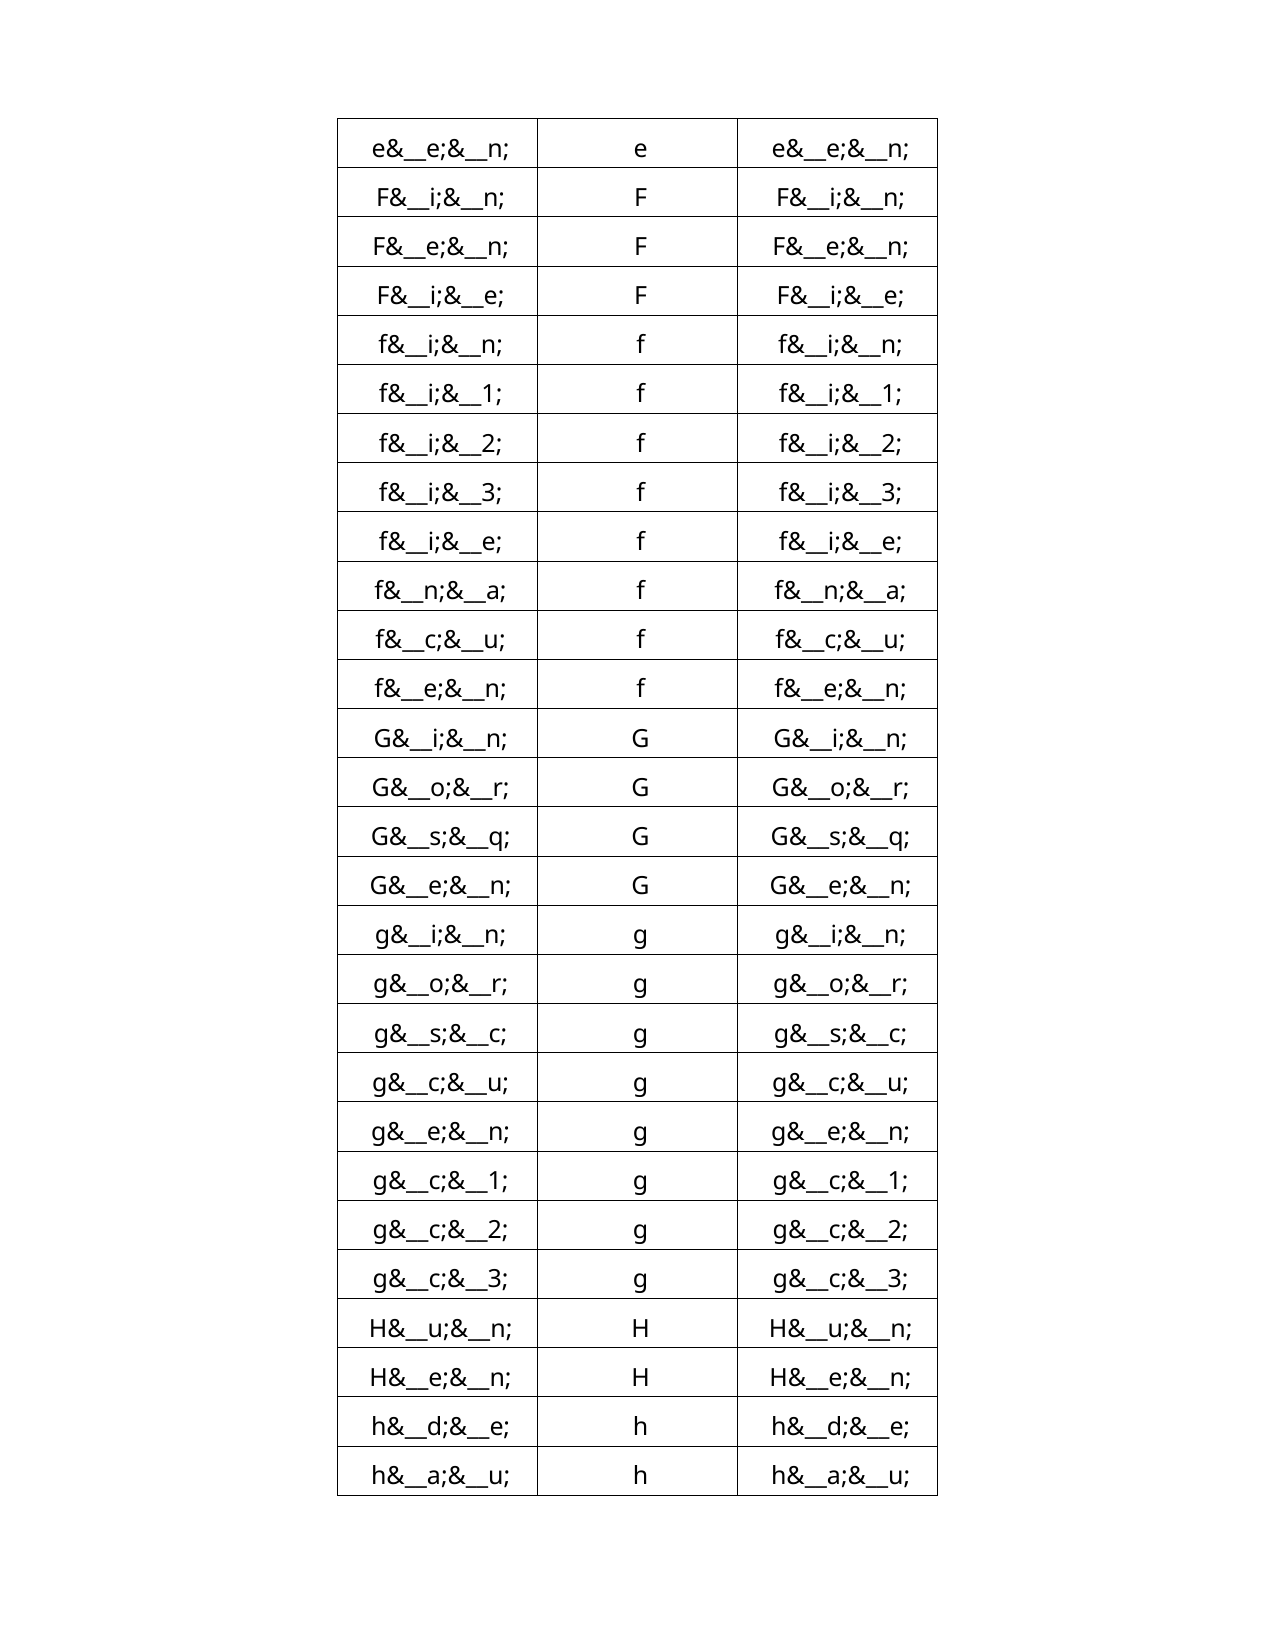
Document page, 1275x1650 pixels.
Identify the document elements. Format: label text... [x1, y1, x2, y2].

table_cell f&__i;&__1; [338, 365, 537, 413]
table_cell f [538, 660, 737, 708]
table_cell F&__e;&__n; [338, 217, 537, 266]
table_cell f&__i;&__n; [338, 316, 537, 364]
table_cell F&__i;&__e; [338, 267, 537, 315]
table_cell g&__i;&__n; [738, 906, 937, 954]
table_cell G&__o;&__r; [738, 758, 937, 806]
table_cell f&__i;&__n; [738, 316, 937, 364]
table_cell H [538, 1348, 737, 1396]
table_cell h&__d;&__e; [338, 1397, 537, 1446]
table_cell f&__n;&__a; [338, 562, 537, 610]
table_cell F&__i;&__n; [338, 168, 537, 216]
table_cell f&__c;&__u; [738, 611, 937, 659]
table_cell f&__e;&__n; [738, 660, 937, 708]
table_cell g&__s;&__c; [738, 1004, 937, 1052]
table_cell g&__c;&__2; [338, 1201, 537, 1249]
table_cell e&__e;&__n; [738, 119, 937, 167]
table_cell G [538, 857, 737, 905]
table_cell h [538, 1447, 737, 1495]
table_cell f [538, 512, 737, 561]
table_cell g&__c;&__1; [738, 1152, 937, 1200]
table_cell H&__e;&__n; [738, 1348, 937, 1396]
table_cell G&__e;&__n; [338, 857, 537, 905]
table_cell H&__u;&__n; [738, 1299, 937, 1347]
table_cell h&__a;&__u; [338, 1447, 537, 1495]
table_cell g&__e;&__n; [338, 1102, 537, 1151]
table_cell g&__c;&__3; [738, 1250, 937, 1298]
table_cell g&__o;&__r; [738, 955, 937, 1003]
table_cell h&__d;&__e; [738, 1397, 937, 1446]
table_cell f&__i;&__2; [738, 414, 937, 462]
table_cell h&__a;&__u; [738, 1447, 937, 1495]
table_cell F [538, 267, 737, 315]
table_cell G [538, 758, 737, 806]
table_cell f [538, 463, 737, 511]
table_cell f&__i;&__e; [338, 512, 537, 561]
table_cell G [538, 709, 737, 757]
table_cell f&__i;&__3; [338, 463, 537, 511]
table_cell f [538, 414, 737, 462]
table_cell g [538, 1250, 737, 1298]
table_cell g&__c;&__1; [338, 1152, 537, 1200]
table_cell H&__u;&__n; [338, 1299, 537, 1347]
table_cell G&__e;&__n; [738, 857, 937, 905]
table_cell G&__i;&__n; [738, 709, 937, 757]
table_cell h [538, 1397, 737, 1446]
table_cell f [538, 316, 737, 364]
table_cell f [538, 562, 737, 610]
table_cell g&__e;&__n; [738, 1102, 937, 1151]
table_cell e [538, 119, 737, 167]
table_cell g [538, 1152, 737, 1200]
table_cell F&__i;&__n; [738, 168, 937, 216]
table_cell f&__i;&__3; [738, 463, 937, 511]
table_cell F&__e;&__n; [738, 217, 937, 266]
table_cell G&__s;&__q; [738, 807, 937, 856]
table_cell g [538, 1102, 737, 1151]
table_cell G&__o;&__r; [338, 758, 537, 806]
table_cell f&__n;&__a; [738, 562, 937, 610]
table_cell G&__i;&__n; [338, 709, 537, 757]
table_cell H [538, 1299, 737, 1347]
table_cell g&__i;&__n; [338, 906, 537, 954]
table_cell g [538, 906, 737, 954]
table_cell F&__i;&__e; [738, 267, 937, 315]
table_cell g&__s;&__c; [338, 1004, 537, 1052]
table_cell f&__i;&__e; [738, 512, 937, 561]
table_cell g&__o;&__r; [338, 955, 537, 1003]
table_cell e&__e;&__n; [338, 119, 537, 167]
table_cell g [538, 955, 737, 1003]
table_cell g&__c;&__u; [338, 1053, 537, 1101]
table_cell f&__i;&__1; [738, 365, 937, 413]
table_cell f [538, 611, 737, 659]
table_cell g&__c;&__2; [738, 1201, 937, 1249]
table_cell F [538, 217, 737, 266]
table_cell f&__e;&__n; [338, 660, 537, 708]
table_cell g [538, 1004, 737, 1052]
table_cell f [538, 365, 737, 413]
table_cell g&__c;&__u; [738, 1053, 937, 1101]
table_cell F [538, 168, 737, 216]
table_cell G [538, 807, 737, 856]
table_cell G&__s;&__q; [338, 807, 537, 856]
table_cell f&__c;&__u; [338, 611, 537, 659]
table_cell f&__i;&__2; [338, 414, 537, 462]
table_cell g [538, 1053, 737, 1101]
table_cell g [538, 1201, 737, 1249]
table_cell g&__c;&__3; [338, 1250, 537, 1298]
table_cell H&__e;&__n; [338, 1348, 537, 1396]
